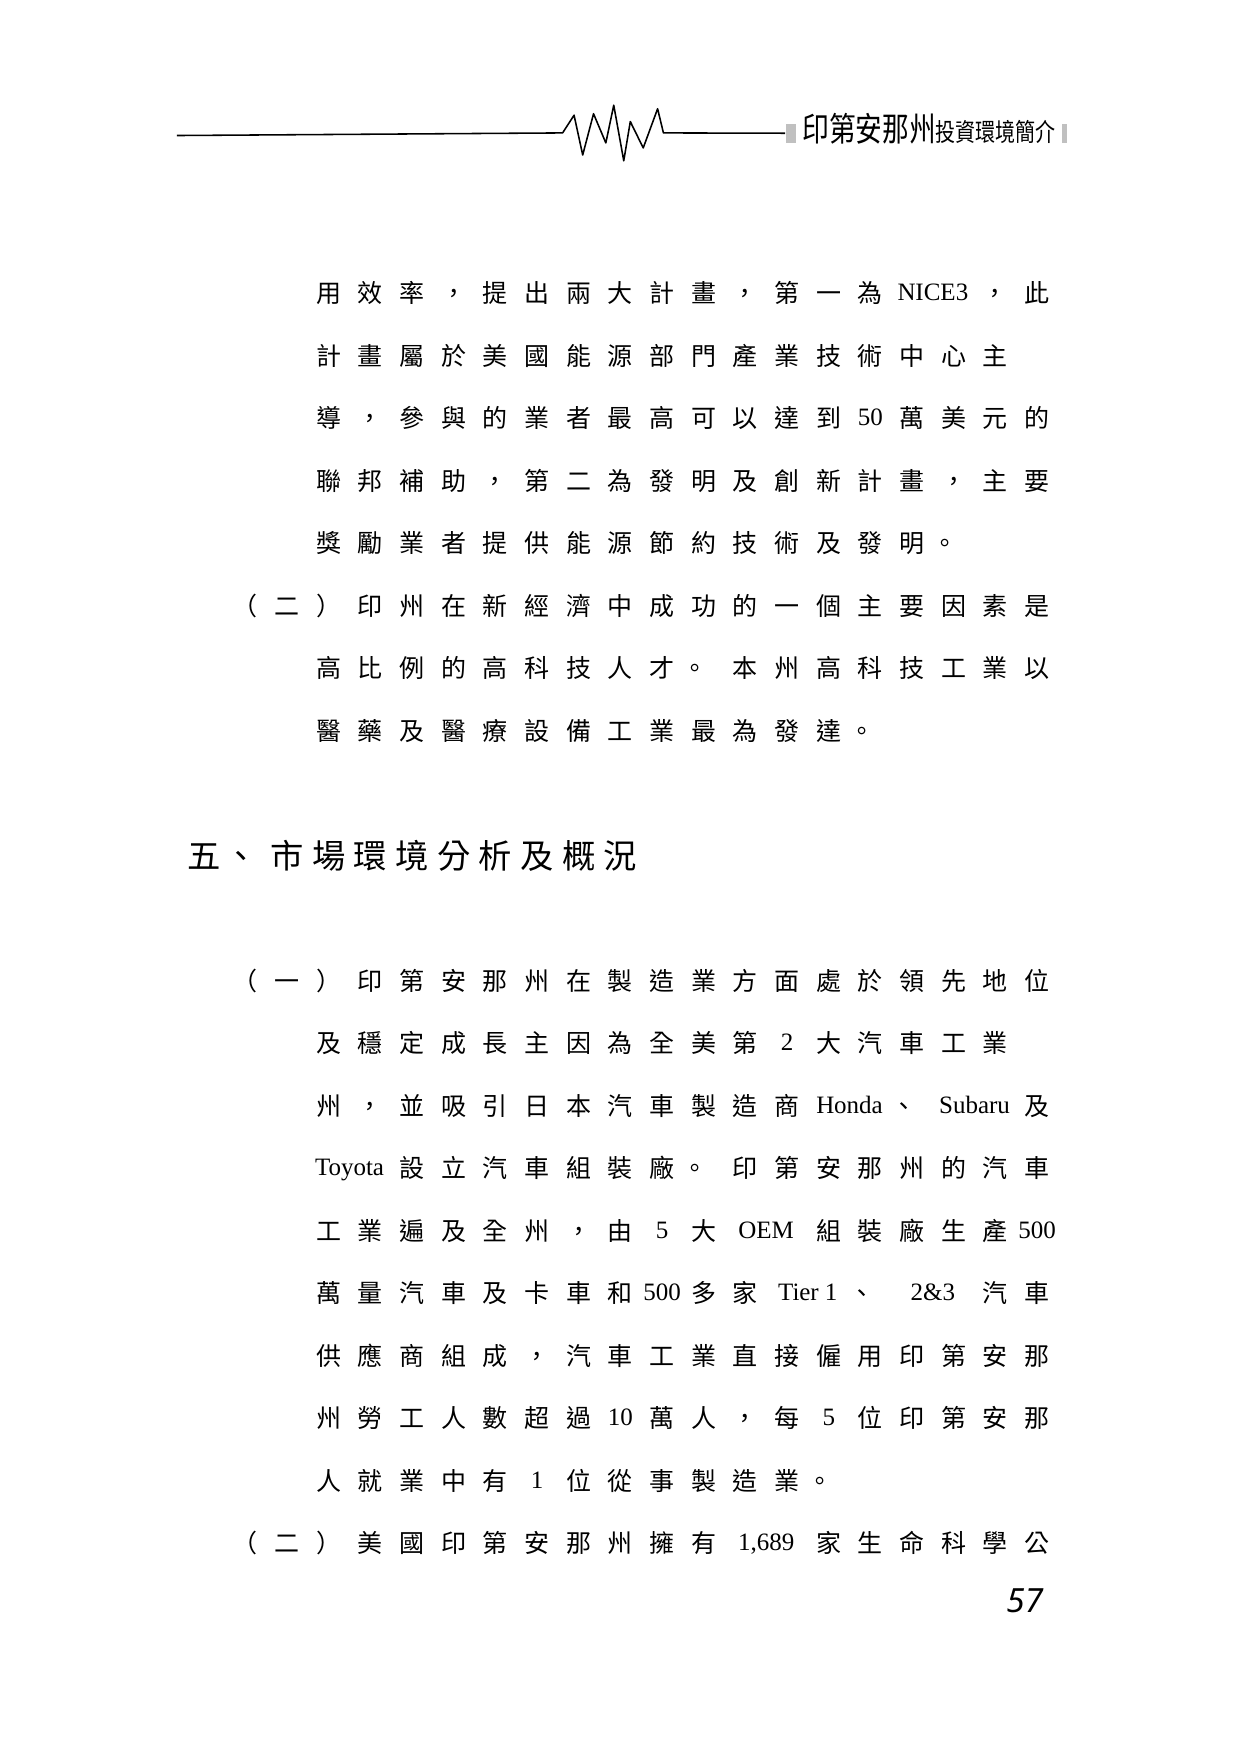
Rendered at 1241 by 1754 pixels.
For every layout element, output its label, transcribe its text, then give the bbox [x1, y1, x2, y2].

text （一）印第安那州在製造業方面處於領先地位及穩定成長主因為全美第2大汽車工業州，並吸引日本汽車製造商Honda、Subaru及Toyota設立汽車組裝廠。印第安那州的汽車工業遍及全州，由5大OEM組裝廠生產500萬量汽車及卡車和500多家Tier 1、2&3汽車供應商組成，汽車工業直接僱用印第安那州勞工人數超過10萬人，每5位印第安那人就業中有1位從事製造業。 [207, 938, 1058, 1500]
text 用效率，提出兩大計畫，第一為NICE3，此計畫屬於美國能源部門產業技術中心主導，參與的業者最高可以達到50萬美元的聯邦補助，第二為發明及創新計畫，主要獎勵業者提供能源節約技術及發明。 [207, 250, 1058, 563]
text 五、市場環境分析及概況 [183, 813, 1058, 875]
text （二）美國印第安那州擁有1,689家生命科學公 [207, 1500, 1058, 1563]
text （二）印州在新經濟中成功的一個主要因素是高比例的高科技人才。本州高科技工業以醫藥及醫療設備工業最為發達。 [207, 563, 1058, 750]
